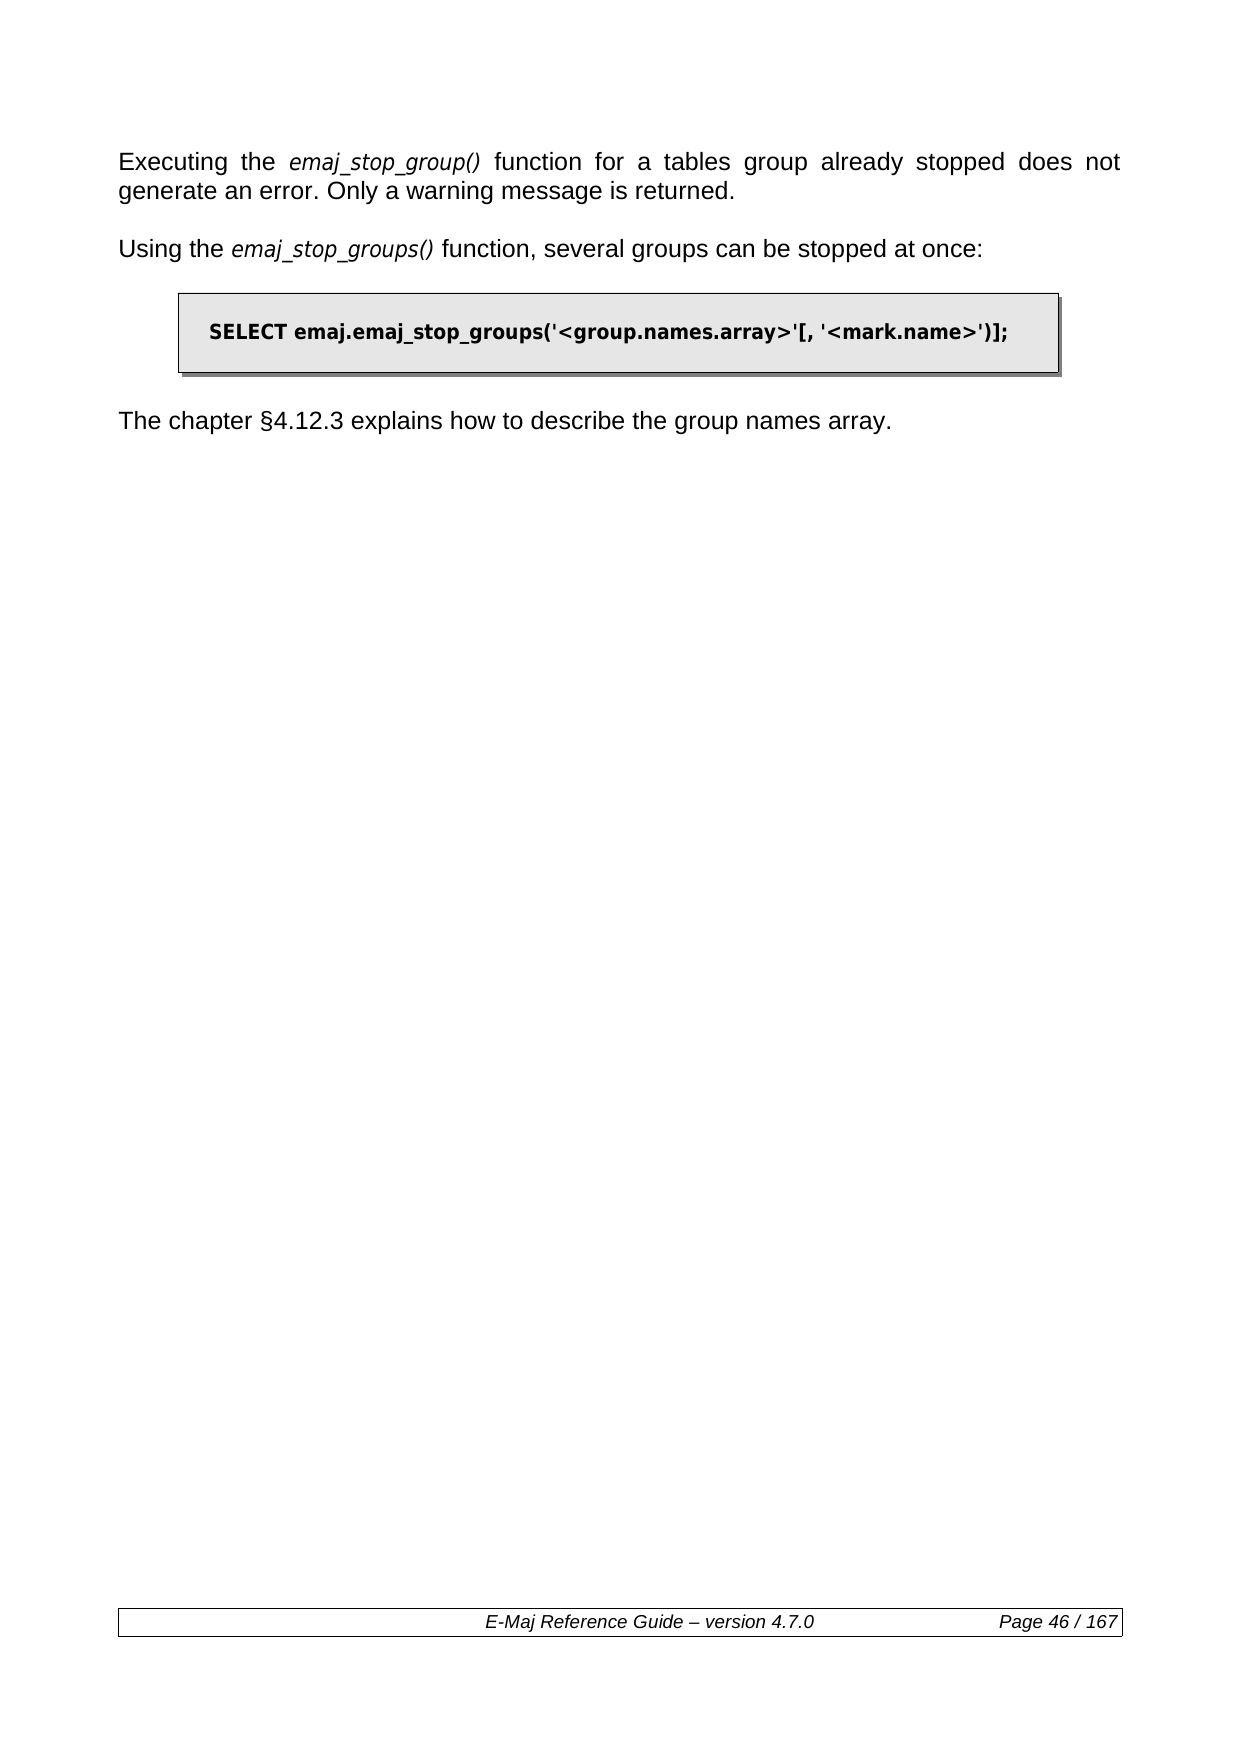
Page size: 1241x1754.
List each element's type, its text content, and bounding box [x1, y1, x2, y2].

text SELECT emaj.emaj_stop_groups('<group.names.array>'[, '<mark.name>')]; [179, 317, 1058, 341]
text Using the emaj_stop_groups() function, several groups can be stopped at once: [118, 234, 1122, 263]
text Executing the emaj_stop_group() function for a tables group already stopped does not generate an error. Only a warning message is returned. [118, 147, 1122, 205]
text The chapter §4.12.3 explains how to describe the group names array. [118, 406, 1122, 435]
